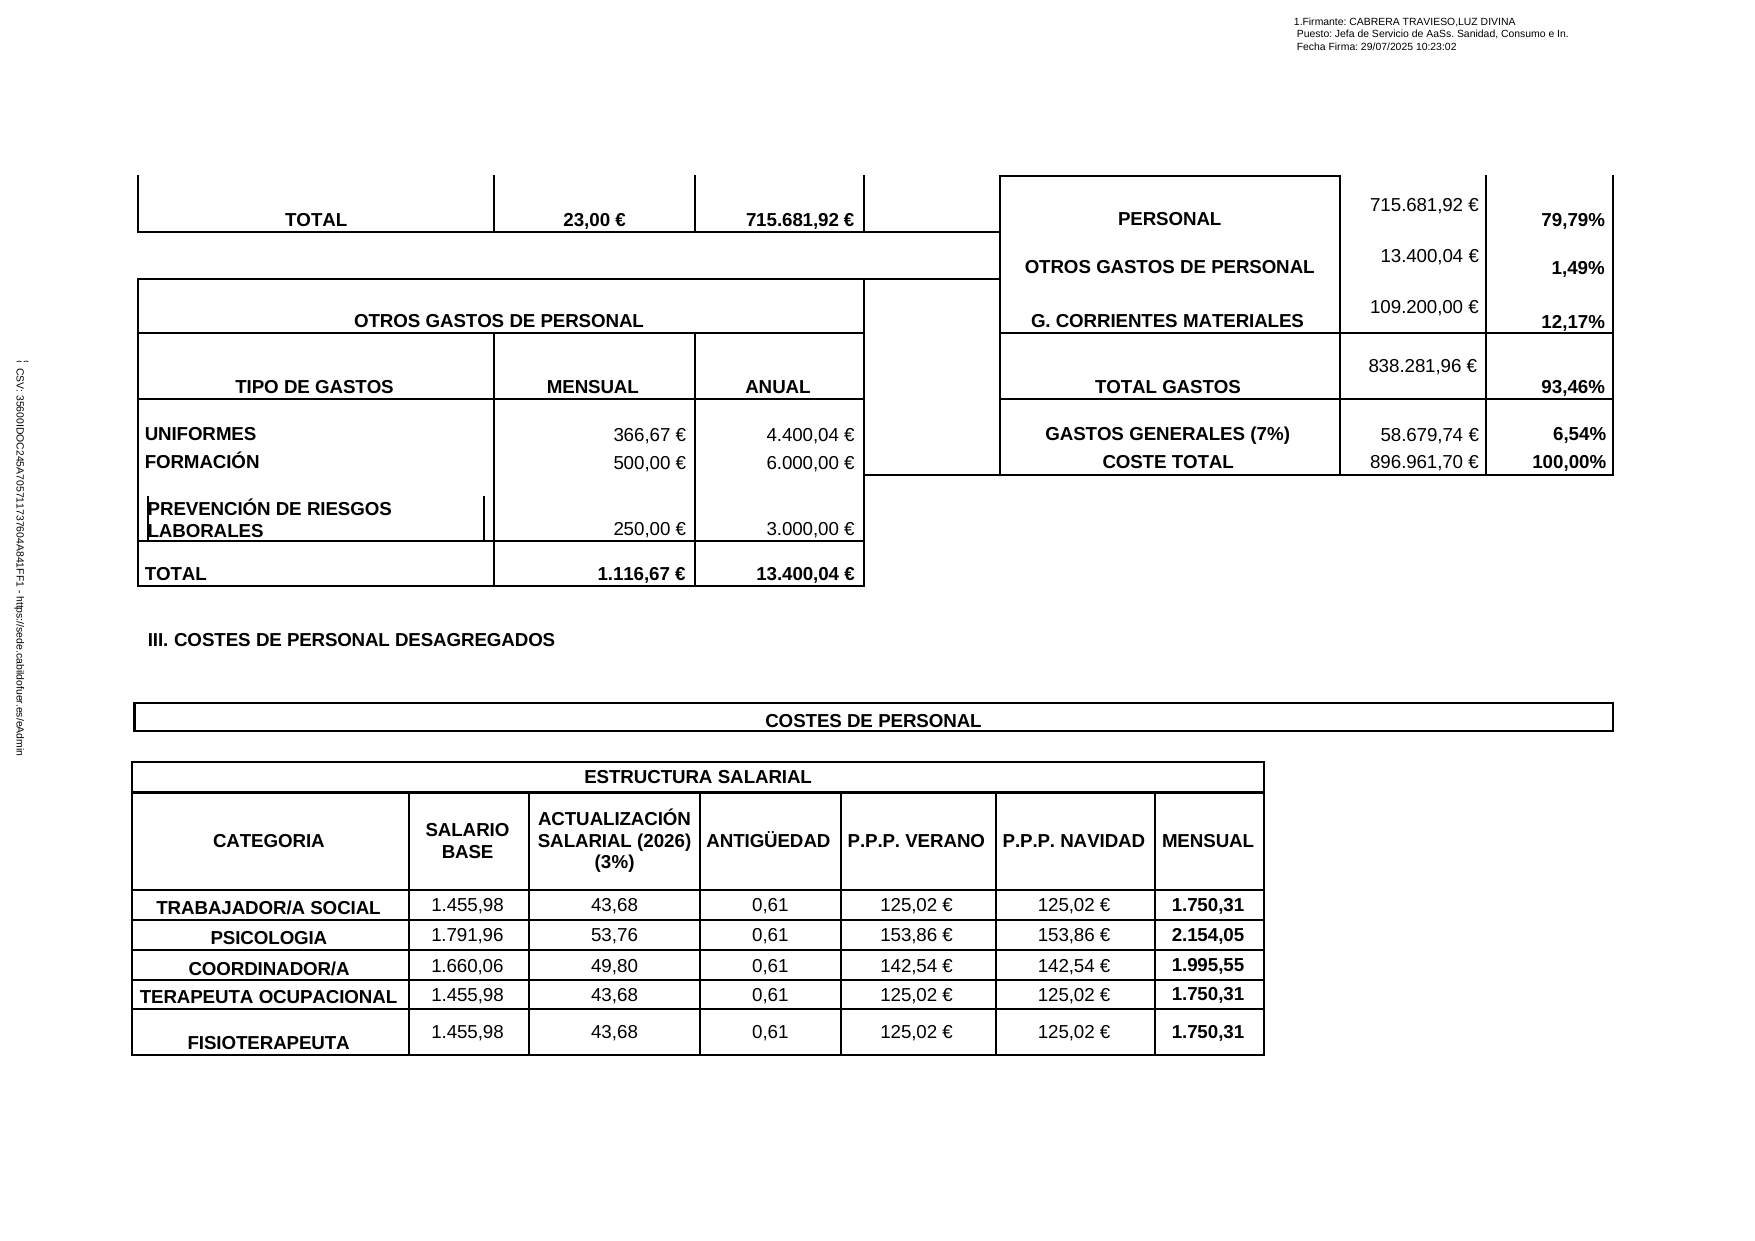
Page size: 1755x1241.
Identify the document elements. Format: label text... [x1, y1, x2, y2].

table_cell ANTIGÜEDAD [701, 794, 840, 889]
table_cell 125,02 € [997, 1010, 1154, 1054]
table_cell 4.400,04 € 6.000,00 € 3.000,00 € [696, 400, 863, 540]
table_cell TOTAL GASTOS [1001, 334, 1339, 398]
table_header PERSONAL OTROS GASTOS DE PERSONAL G. CORRIENTES MATERIALES [1001, 177, 1339, 332]
table_cell 1.116,67 € [495, 542, 694, 584]
table_cell 125,02 € [997, 981, 1154, 1008]
table_header TOTAL [139, 175, 493, 231]
table_cell [865, 476, 1613, 584]
table_cell 0,61 [701, 951, 840, 979]
table_cell OTROS GASTOS DE PERSONAL [139, 280, 863, 332]
table_header 79,79% 1,49% 12,17% [1487, 175, 1612, 332]
table_cell 53,76 [530, 921, 699, 949]
table_cell PREVENCIÓN DE RIESGOS LABORALES [149, 496, 483, 540]
table_header ESTRUCTURA SALARIAL [133, 763, 1263, 791]
table_cell 125,02 € [842, 981, 995, 1008]
table_cell 153,86 € [842, 921, 995, 949]
table_cell [865, 280, 999, 473]
table_cell TIPO DE GASTOS [139, 334, 493, 398]
table_cell MENSUAL [1156, 794, 1263, 889]
table_cell 1.995,55 [1156, 951, 1263, 979]
table_cell 58.679,74 € 896.961,70 € [1341, 400, 1485, 473]
table_cell UNIFORMES FORMACIÓN [139, 400, 493, 496]
table_cell 0,61 [701, 891, 840, 919]
table_cell 93,46% [1487, 334, 1612, 398]
table_cell SALARIO BASE [410, 794, 528, 889]
table_cell 1.660,06 [410, 951, 528, 979]
table_cell TERAPEUTA OCUPACIONAL [133, 981, 408, 1008]
table_cell 0,61 [701, 1010, 840, 1054]
table_cell 366,67 € 500,00 € 250,00 € [495, 400, 694, 540]
list CSV: 35600IDOC245A705711737604A841FF1 - https://sede.cabildofuer.es/eAdmin [14, 368, 26, 758]
table_cell ACTUALIZACIÓN SALARIAL (2026) (3%) [530, 794, 699, 889]
table_cell FISIOTERAPEUTA [133, 1010, 408, 1054]
table_cell 0,61 [701, 921, 840, 949]
table_cell 43,68 [530, 981, 699, 1008]
table_cell ANUAL [696, 334, 863, 398]
table_cell 1.750,31 [1156, 891, 1263, 919]
table_cell TRABAJADOR/A SOCIAL [133, 891, 408, 919]
table_cell P.P.P. VERANO [842, 794, 995, 889]
table_cell 142,54 € [842, 951, 995, 979]
table_cell 43,68 [530, 891, 699, 919]
table_cell GASTOS GENERALES (7%) COSTE TOTAL [1001, 400, 1339, 473]
table_header 23,00 € [495, 175, 694, 231]
table_cell 125,02 € [997, 891, 1154, 919]
table_cell 125,02 € [842, 891, 995, 919]
table_cell 2.154,05 [1156, 921, 1263, 949]
table_cell 142,54 € [997, 951, 1154, 979]
table_header 715.681,92 € 13.400,04 € 109.200,00 € [1341, 175, 1485, 332]
table_cell PSICOLOGIA [133, 921, 408, 949]
list COSTES DE PERSONAL DESAGREGADOS [148, 629, 1625, 651]
table_cell 1.455,98 [410, 1010, 528, 1054]
table_cell TOTAL [139, 542, 493, 584]
table_cell 125,02 € [842, 1010, 995, 1054]
text COSTES DE PERSONAL [136, 710, 1611, 730]
table_cell 153,86 € [997, 921, 1154, 949]
table_cell MENSUAL [495, 334, 694, 398]
table_cell [139, 496, 147, 540]
table_cell CATEGORIA [133, 794, 408, 889]
table_cell P.P.P. NAVIDAD [997, 794, 1154, 889]
table_cell 1.455,98 [410, 891, 528, 919]
table_cell 13.400,04 € [696, 542, 863, 584]
table_cell 43,68 [530, 1010, 699, 1054]
table_cell 838.281,96 € [1341, 334, 1485, 398]
table_header [865, 177, 999, 231]
table_cell 1.750,31 [1156, 981, 1263, 1008]
table_cell 1.455,98 [410, 981, 528, 1008]
table_cell 1.791,96 [410, 921, 528, 949]
table_header 715.681,92 € [696, 175, 863, 231]
table_cell 1.750,31 [1156, 1010, 1263, 1054]
table_cell COORDINADOR/A [133, 951, 408, 979]
table_cell [485, 496, 493, 540]
table_cell [138, 233, 999, 278]
table_cell 6,54% 100,00% [1487, 400, 1612, 473]
table_cell 0,61 [701, 981, 840, 1008]
table_cell 49,80 [530, 951, 699, 979]
